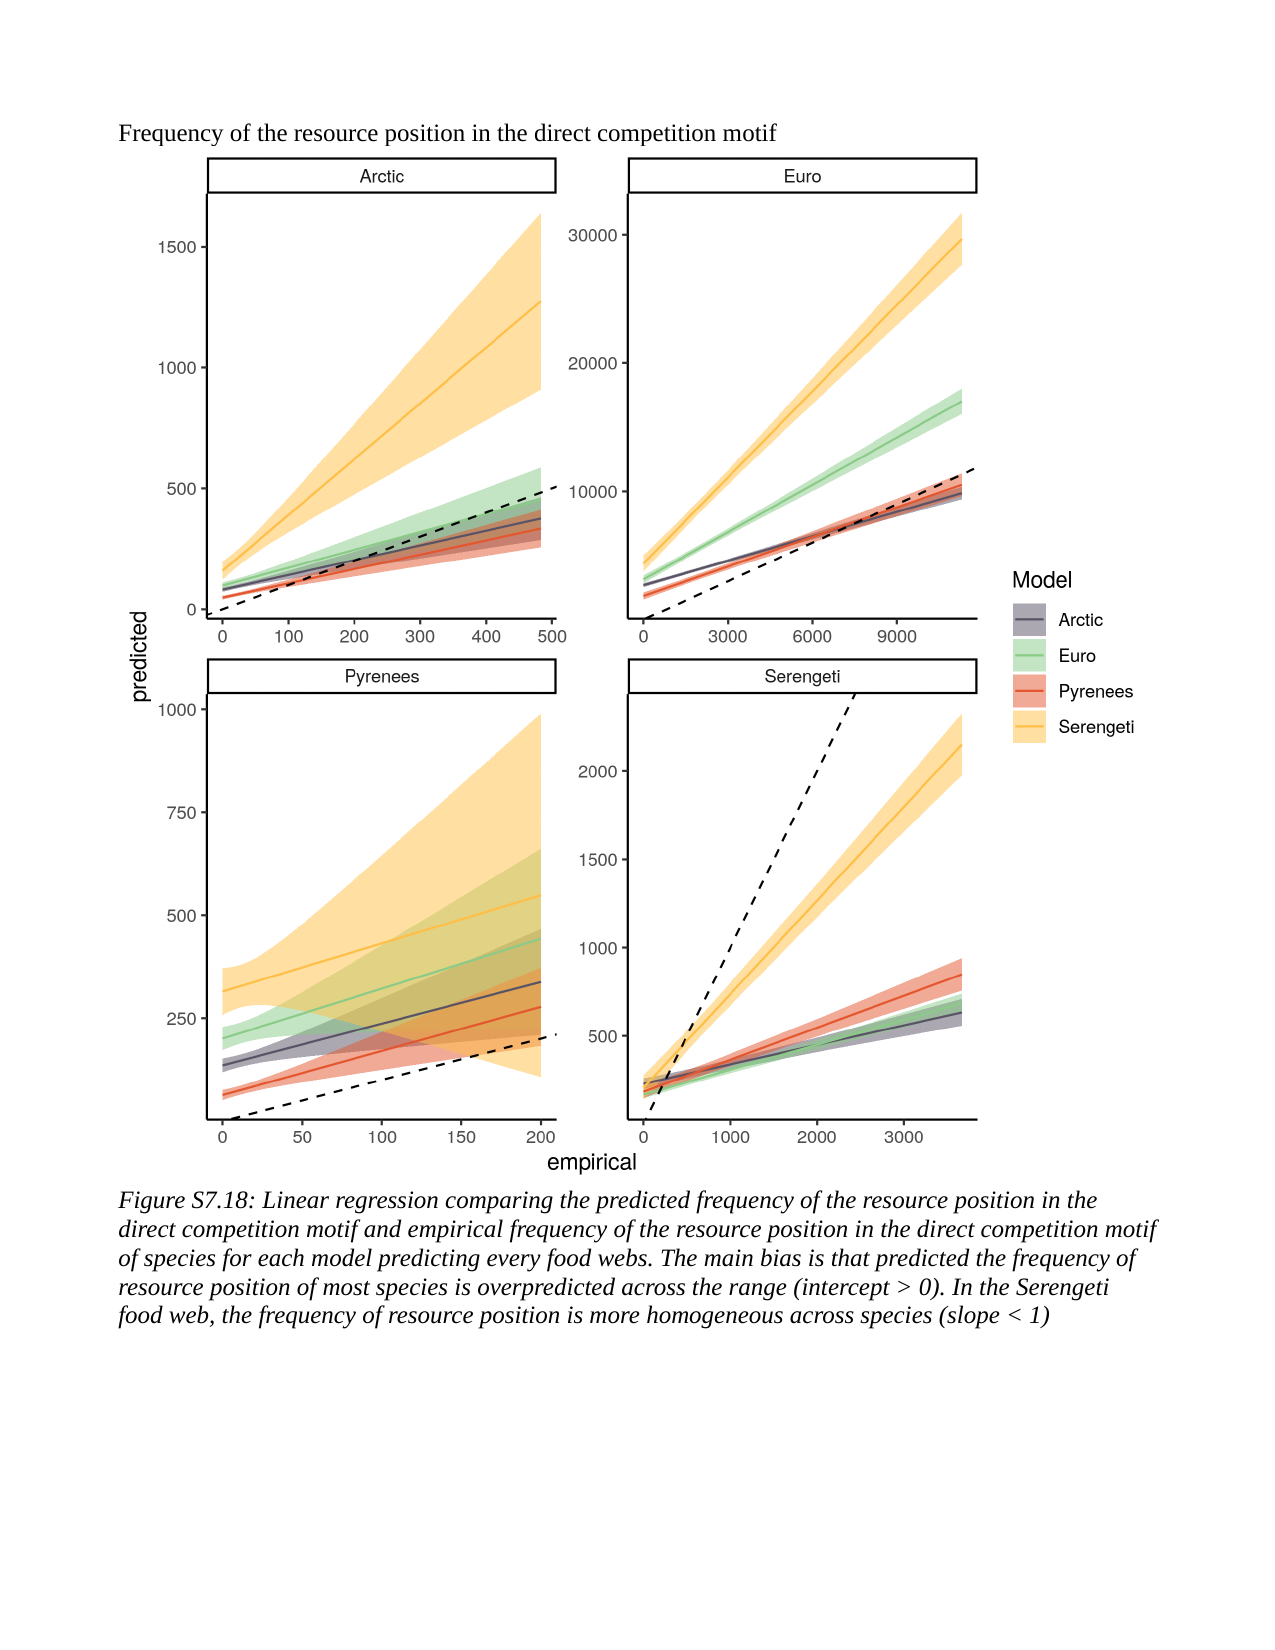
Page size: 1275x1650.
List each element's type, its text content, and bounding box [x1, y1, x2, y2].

picture [118, 146, 1157, 1186]
text Figure S7.18: Linear regression comparing the predicted frequency of the resource position in the direct competition motif and empirical frequency of the resource position in the direct competition motif of species for each model predicting every food webs. The main bias is that predicted the frequency of resource position of most species is overpredicted across the range (intercept > 0). In the Serengeti food web, the frequency of resource position is more homogeneous across species (slope < 1) [118, 1186, 1157, 1329]
text Frequency of the resource position in the direct competition motif [118, 118, 1157, 146]
